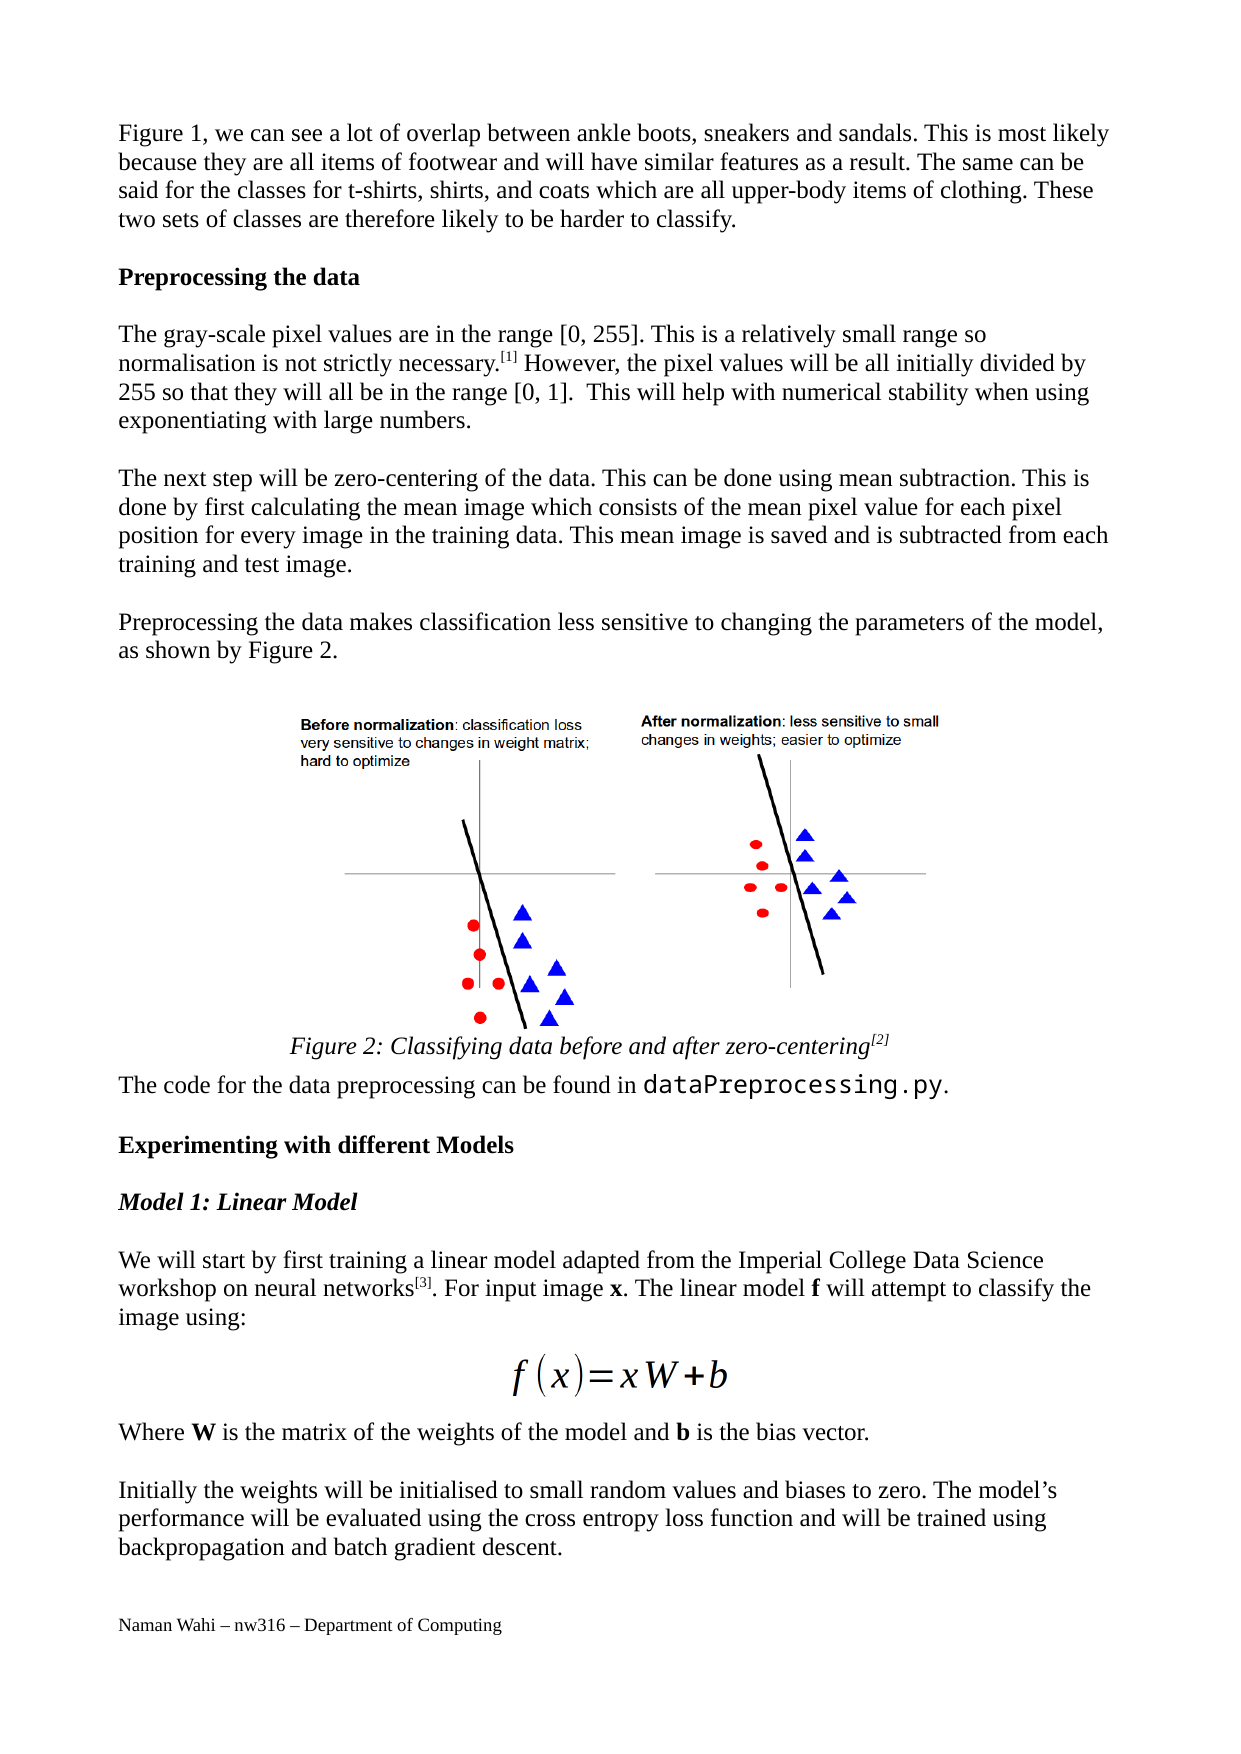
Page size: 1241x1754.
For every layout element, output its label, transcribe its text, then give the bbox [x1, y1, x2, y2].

text Preprocessing the data makes classification less sensitive to changing the parameters of the model, as shown by Figure 2. [118, 607, 1122, 664]
picture [289, 705, 951, 1032]
text Experimenting with different Models [118, 1130, 1122, 1158]
text Figure 2: Classifying data before and after zero-centering[2] [289, 1032, 951, 1060]
text The next step will be zero-centering of the data. This can be done using mean subtraction. This is done by first calculating the mean image which consists of the mean pixel value for each pixel position for every image in the training data. This mean image is saved and is subtracted from each training and test image. [118, 463, 1122, 578]
text We will start by first training a linear model adapted from the Imperial College Data Science workshop on neural networks[3]. For input image x. The linear model f will attempt to classify the image using: [118, 1245, 1122, 1331]
text Model 1: Linear Model [118, 1187, 1122, 1216]
text Preprocessing the data [118, 262, 1122, 291]
text The code for the data preprocessing can be found in dataPreprocessing.py. [118, 1067, 1122, 1101]
picture [558, 1343, 737, 1402]
text Initially the weights will be initialised to small random values and biases to zero. The model’s performance will be evaluated using the cross entropy loss function and will be trained using backpropagation and batch gradient descent. [118, 1475, 1122, 1561]
text The gray-scale pixel values are in the range [0, 255]. This is a relatively small range so normalisation is not strictly necessary.[1] However, the pixel values will be all initially divided by 255 so that they will all be in the range [0, 1]. This will help with numerical stability when using exponentiating with large numbers. [118, 319, 1122, 434]
text Where W is the matrix of the weights of the model and b is the bias vector. [118, 1417, 1122, 1446]
text Figure 1, we can see a lot of overlap between ankle boots, sneakers and sandals. This is most likely because they are all items of footwear and will have similar features as a result. The same can be said for the classes for t-shirts, shirts, and coats which are all upper-body items of clothing. These two sets of classes are therefore likely to be harder to classify. [118, 118, 1122, 233]
